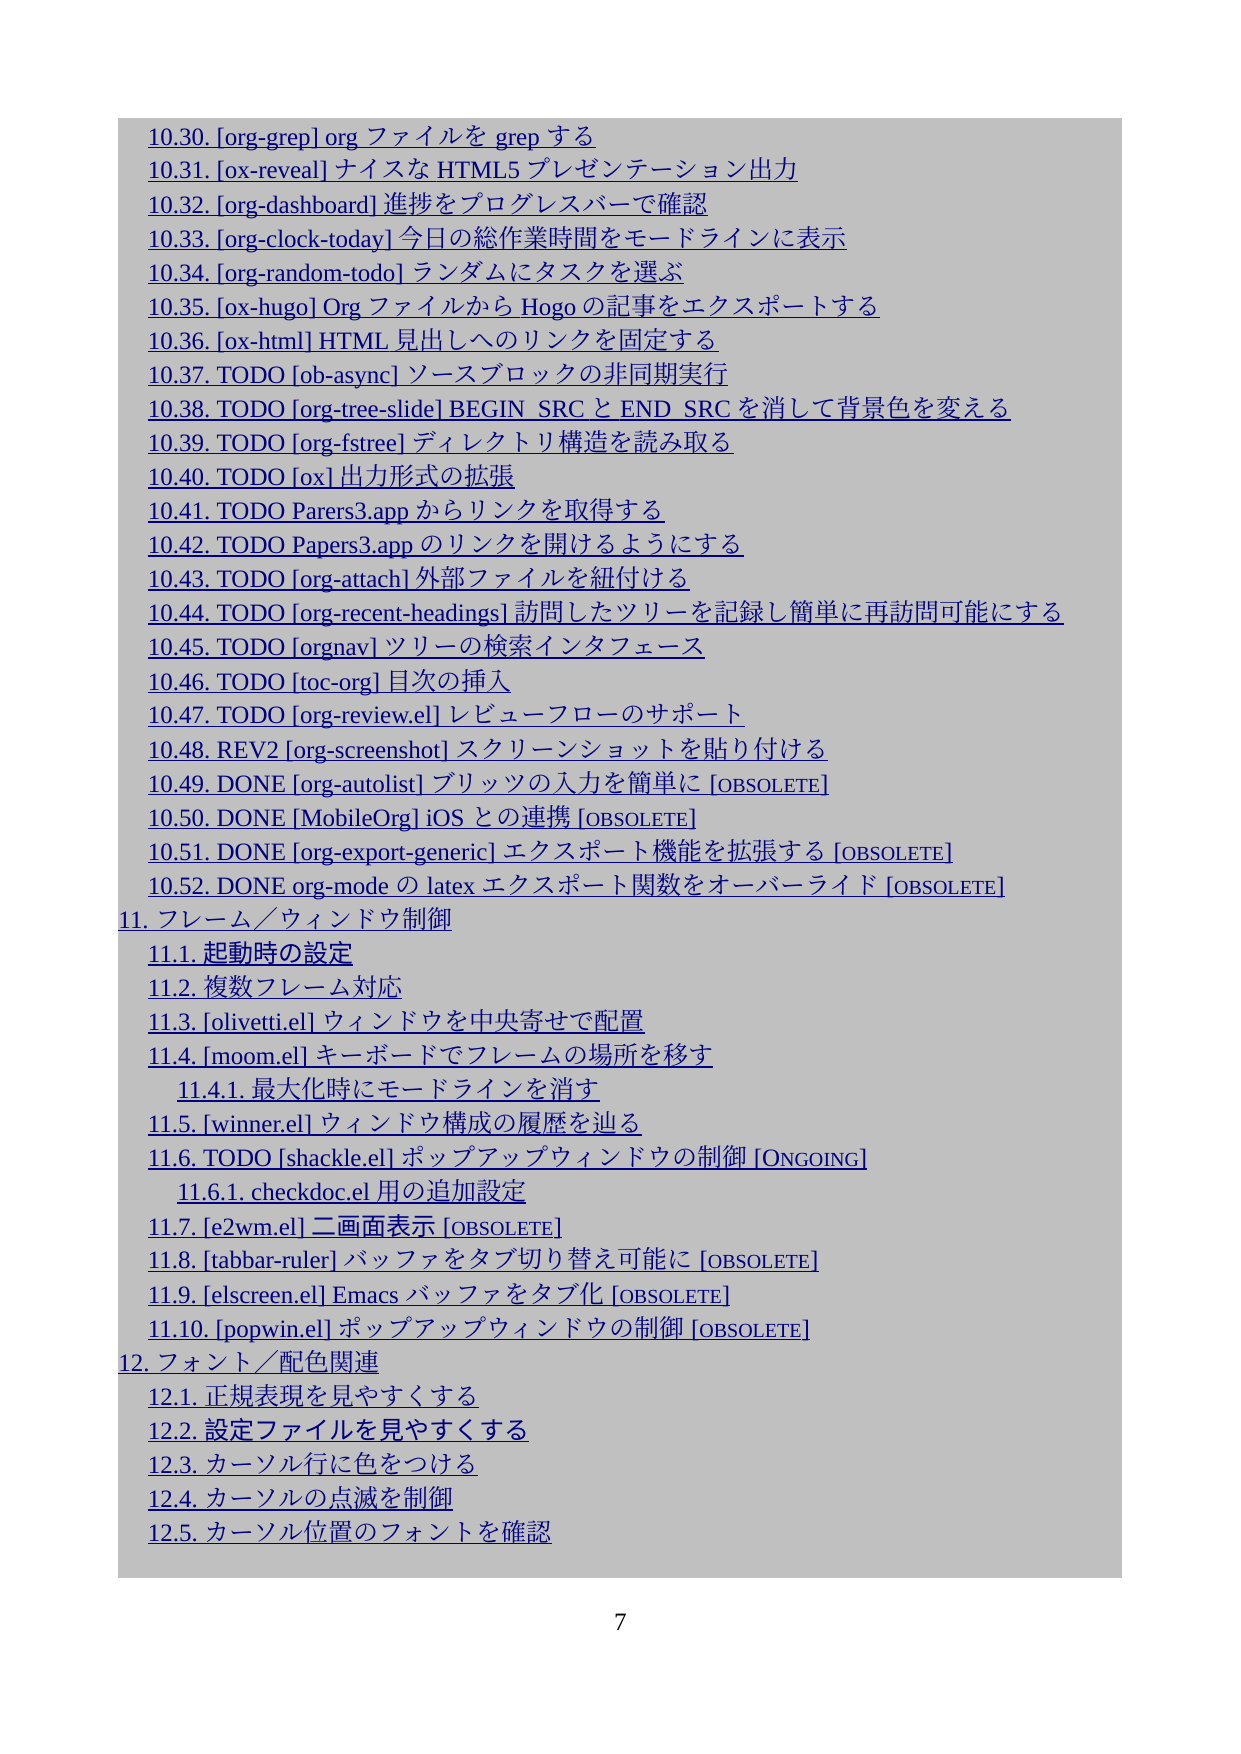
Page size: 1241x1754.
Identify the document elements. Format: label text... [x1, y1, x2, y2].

text 11.7. [e2wm.el] 二画面表示 [obsolete] [148, 1208, 1122, 1242]
text 12.5. カーソル位置のフォントを確認 [148, 1515, 1122, 1549]
text 11.9. [elscreen.el] Emacs バッファをタブ化 [obsolete] [148, 1276, 1122, 1310]
text 10.30. [org-grep] org ファイルを grep する [148, 118, 1122, 152]
text 10.47. TODO [org-review.el] レビューフローのサポート [148, 697, 1122, 731]
text 10.43. TODO [org-attach] 外部ファイルを紐付ける [148, 561, 1122, 595]
text 10.34. [org-random-todo] ランダムにタスクを選ぶ [148, 254, 1122, 288]
text 10.52. DONE org-mode の latex エクスポート関数をオーバーライド [obsolete] [148, 867, 1122, 902]
text 11.4. [moom.el] キーボードでフレームの場所を移す [148, 1038, 1122, 1072]
text 12. フォント／配色関連 [118, 1344, 1122, 1378]
text 10.37. TODO [ob-async] ソースブロックの非同期実行 [148, 357, 1122, 391]
text 11.5. [winner.el] ウィンドウ構成の履歴を辿る [148, 1106, 1122, 1140]
text 10.45. TODO [orgnav] ツリーの検索インタフェース [148, 629, 1122, 663]
text 11.3. [olivetti.el] ウィンドウを中央寄せで配置 [148, 1004, 1122, 1038]
text 10.31. [ox-reveal] ナイスなHTML5プレゼンテーション出力 [148, 152, 1122, 186]
text 11. フレーム／ウィンドウ制御 [118, 902, 1122, 936]
text 12.1. 正規表現を見やすくする [148, 1378, 1122, 1412]
text 10.39. TODO [org-fstree] ディレクトリ構造を読み取る [148, 425, 1122, 459]
text 11.2. 複数フレーム対応 [148, 970, 1122, 1004]
text 10.32. [org-dashboard] 進捗をプログレスバーで確認 [148, 186, 1122, 220]
text 12.3. カーソル行に色をつける [148, 1447, 1122, 1481]
text 11.1. 起動時の設定 [148, 936, 1122, 970]
text 10.42. TODO Papers3.app のリンクを開けるようにする [148, 527, 1122, 561]
text 10.44. TODO [org-recent-headings] 訪問したツリーを記録し簡単に再訪問可能にする [148, 595, 1122, 629]
text 10.51. DONE [org-export-generic] エクスポート機能を拡張する [obsolete] [148, 833, 1122, 867]
text 10.48. REV2 [org-screenshot] スクリーンショットを貼り付ける [148, 731, 1122, 765]
text 10.49. DONE [org-autolist] ブリッツの入力を簡単に [obsolete] [148, 765, 1122, 799]
text 10.36. [ox-html] HTML見出しへのリンクを固定する [148, 322, 1122, 357]
text 12.2. 設定ファイルを見やすくする [148, 1412, 1122, 1447]
text 10.46. TODO [toc-org] 目次の挿入 [148, 663, 1122, 697]
text 11.4.1. 最大化時にモードラインを消す [177, 1072, 1122, 1106]
text 10.38. TODO [org-tree-slide] BEGIN_SRCとEND_SRCを消して背景色を変える [148, 391, 1122, 425]
text 12.4. カーソルの点滅を制御 [148, 1481, 1122, 1515]
text 11.6. TODO [shackle.el] ポップアップウィンドウの制御 [Ongoing] [148, 1140, 1122, 1174]
text 11.10. [popwin.el] ポップアップウィンドウの制御 [obsolete] [148, 1310, 1122, 1344]
text 10.40. TODO [ox] 出力形式の拡張 [148, 459, 1122, 493]
text 10.35. [ox-hugo] OrgファイルからHogoの記事をエクスポートする [148, 288, 1122, 322]
text 11.8. [tabbar-ruler] バッファをタブ切り替え可能に [obsolete] [148, 1242, 1122, 1276]
text 11.6.1. checkdoc.el 用の追加設定 [177, 1174, 1122, 1208]
text 10.50. DONE [MobileOrg] iOS との連携 [obsolete] [148, 799, 1122, 833]
text 10.41. TODO Parers3.app からリンクを取得する [148, 493, 1122, 527]
text 10.33. [org-clock-today] 今日の総作業時間をモードラインに表示 [148, 220, 1122, 254]
